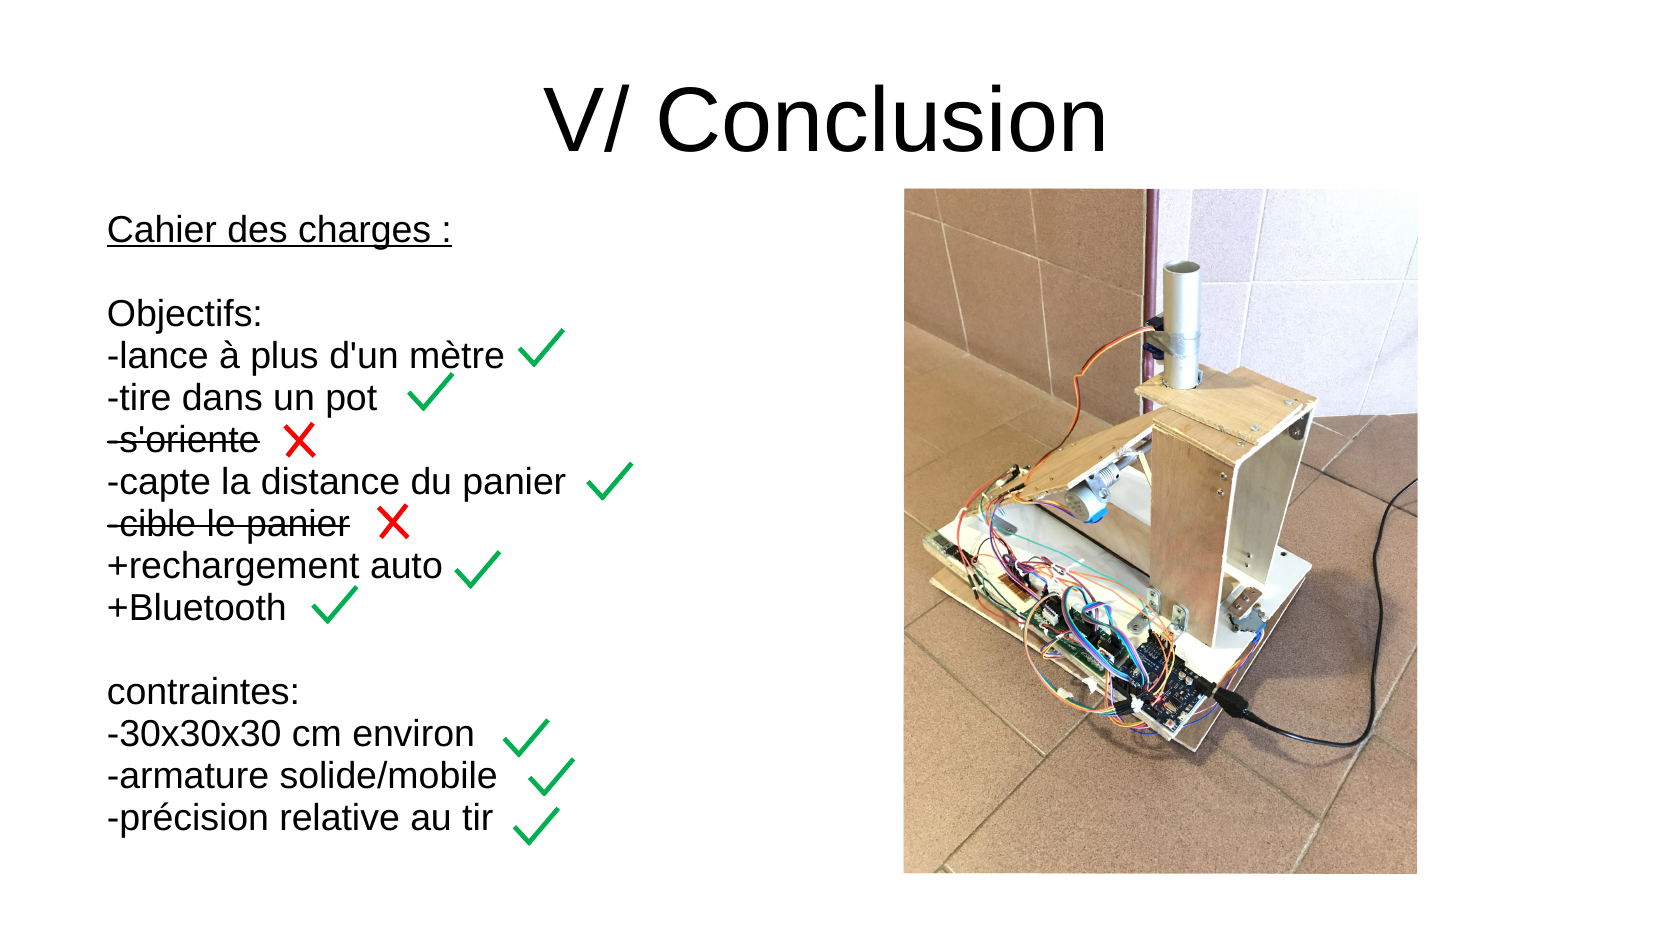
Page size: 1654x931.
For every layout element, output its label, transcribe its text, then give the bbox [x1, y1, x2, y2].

title V/ Conclusion [82, 37, 1571, 193]
text_box Cahier des charges : Objectifs: -lance à plus d'un mètre -tire dans un pot -s'oriente -capte la distance du panier -cible le panier +rechargement auto +Bluetooth contraintes: -30x30x30 cm environ -armature solide/mobile -précision relative au tir [92, 201, 588, 870]
picture [903, 188, 1418, 875]
